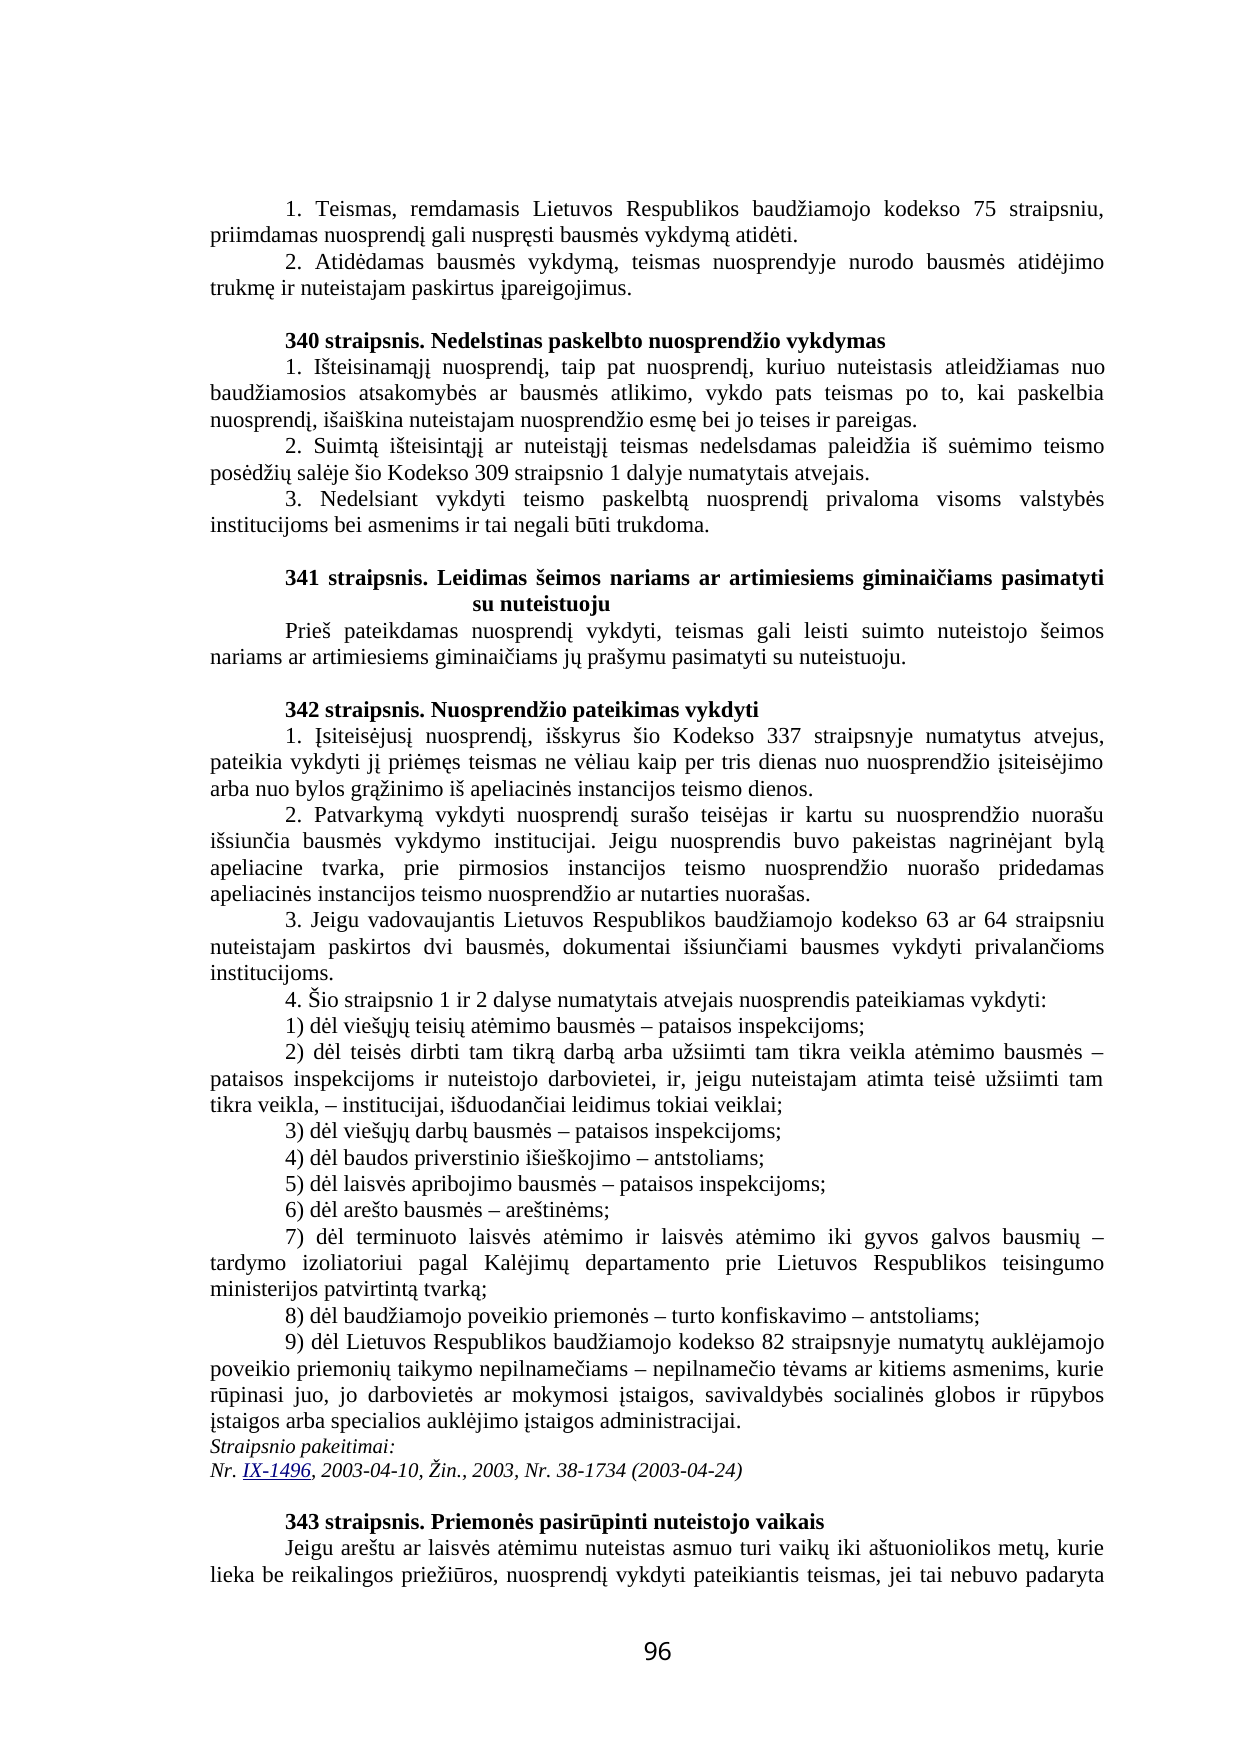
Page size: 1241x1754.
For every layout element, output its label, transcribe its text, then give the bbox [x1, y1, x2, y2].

text 3. Nedelsiant vykdyti teismo paskelbtą nuosprendį privaloma visoms valstybės institucijoms bei asmenims ir tai negali būti trukdoma. [210, 485, 1106, 538]
text 2. Atidėdamas bausmės vykdymą, teismas nuosprendyje nurodo bausmės atidėjimo trukmę ir nuteistajam paskirtus įpareigojimus. [210, 248, 1106, 300]
text 1) dėl viešųjų teisių atėmimo bausmės – pataisos inspekcijoms; [210, 1012, 1106, 1038]
text 341 straipsnis. Leidimas šeimos nariams ar artimiesiems giminaičiams pasimatyti su nuteistuoju [285, 564, 1106, 617]
text 340 straipsnis. Nedelstinas paskelbto nuosprendžio vykdymas [210, 327, 1106, 353]
text 1. Išteisinamąjį nuosprendį, taip pat nuosprendį, kuriuo nuteistasis atleidžiamas nuo baudžiamosios atsakomybės ar bausmės atlikimo, vykdo pats teismas po to, kai paskelbia nuosprendį, išaiškina nuteistajam nuosprendžio esmę bei jo teises ir pareigas. [210, 353, 1106, 432]
text Nr. IX-1496, 2003-04-10, Žin., 2003, Nr. 38-1734 (2003-04-24) [210, 1458, 1106, 1482]
text 342 straipsnis. Nuosprendžio pateikimas vykdyti [210, 696, 1106, 722]
text 8) dėl baudžiamojo poveikio priemonės – turto konfiskavimo – antstoliams; [210, 1302, 1106, 1328]
text 1. Įsiteisėjusį nuosprendį, išskyrus šio Kodekso 337 straipsnyje numatytus atvejus, pateikia vykdyti jį priėmęs teismas ne vėliau kaip per tris dienas nuo nuosprendžio įsiteisėjimo arba nuo bylos grąžinimo iš apeliacinės instancijos teismo dienos. [210, 722, 1106, 801]
text 2. Patvarkymą vykdyti nuosprendį surašo teisėjas ir kartu su nuosprendžio nuorašu išsiunčia bausmės vykdymo institucijai. Jeigu nuosprendis buvo pakeistas nagrinėjant bylą apeliacine tvarka, prie pirmosios instancijos teismo nuosprendžio nuorašo pridedamas apeliacinės instancijos teismo nuosprendžio ar nutarties nuorašas. [210, 801, 1106, 907]
text 4) dėl baudos priverstinio išieškojimo – antstoliams; [210, 1144, 1106, 1170]
text 5) dėl laisvės apribojimo bausmės – pataisos inspekcijoms; [210, 1170, 1106, 1196]
text Jeigu areštu ar laisvės atėmimu nuteistas asmuo turi vaikų iki aštuoniolikos metų, kurie lieka be reikalingos priežiūros, nuosprendį vykdyti pateikiantis teismas, jei tai nebuvo padaryta [210, 1534, 1106, 1587]
text 7) dėl terminuoto laisvės atėmimo ir laisvės atėmimo iki gyvos galvos bausmių – tardymo izoliatoriui pagal Kalėjimų departamento prie Lietuvos Respublikos teisingumo ministerijos patvirtintą tvarką; [210, 1223, 1106, 1302]
text 2. Suimtą išteisintąjį ar nuteistąjį teismas nedelsdamas paleidžia iš suėmimo teismo posėdžių salėje šio Kodekso 309 straipsnio 1 dalyje numatytais atvejais. [210, 432, 1106, 485]
text 2) dėl teisės dirbti tam tikrą darbą arba užsiimti tam tikra veikla atėmimo bausmės – pataisos inspekcijoms ir nuteistojo darbovietei, ir, jeigu nuteistajam atimta teisė užsiimti tam tikra veikla, – institucijai, išduodančiai leidimus tokiai veiklai; [210, 1038, 1106, 1117]
text 3) dėl viešųjų darbų bausmės – pataisos inspekcijoms; [210, 1117, 1106, 1144]
text 3. Jeigu vadovaujantis Lietuvos Respublikos baudžiamojo kodekso 63 ar 64 straipsniu nuteistajam paskirtos dvi bausmės, dokumentai išsiunčiami bausmes vykdyti privalančioms institucijoms. [210, 907, 1106, 986]
text 4. Šio straipsnio 1 ir 2 dalyse numatytais atvejais nuosprendis pateikiamas vykdyti: [210, 986, 1106, 1012]
text 1. Teismas, remdamasis Lietuvos Respublikos baudžiamojo kodekso 75 straipsniu, priimdamas nuosprendį gali nuspręsti bausmės vykdymą atidėti. [210, 195, 1106, 248]
text 6) dėl arešto bausmės – areštinėms; [210, 1196, 1106, 1223]
text Prieš pateikdamas nuosprendį vykdyti, teismas gali leisti suimto nuteistojo šeimos nariams ar artimiesiems giminaičiams jų prašymu pasimatyti su nuteistuoju. [210, 617, 1106, 669]
text Straipsnio pakeitimai: [210, 1434, 1106, 1458]
text 9) dėl Lietuvos Respublikos baudžiamojo kodekso 82 straipsnyje numatytų auklėjamojo poveikio priemonių taikymo nepilnamečiams – nepilnamečio tėvams ar kitiems asmenims, kurie rūpinasi juo, jo darbovietės ar mokymosi įstaigos, savivaldybės socialinės globos ir rūpybos įstaigos arba specialios auklėjimo įstaigos administracijai. [210, 1328, 1106, 1434]
text 343 straipsnis. Priemonės pasirūpinti nuteistojo vaikais [210, 1508, 1106, 1534]
